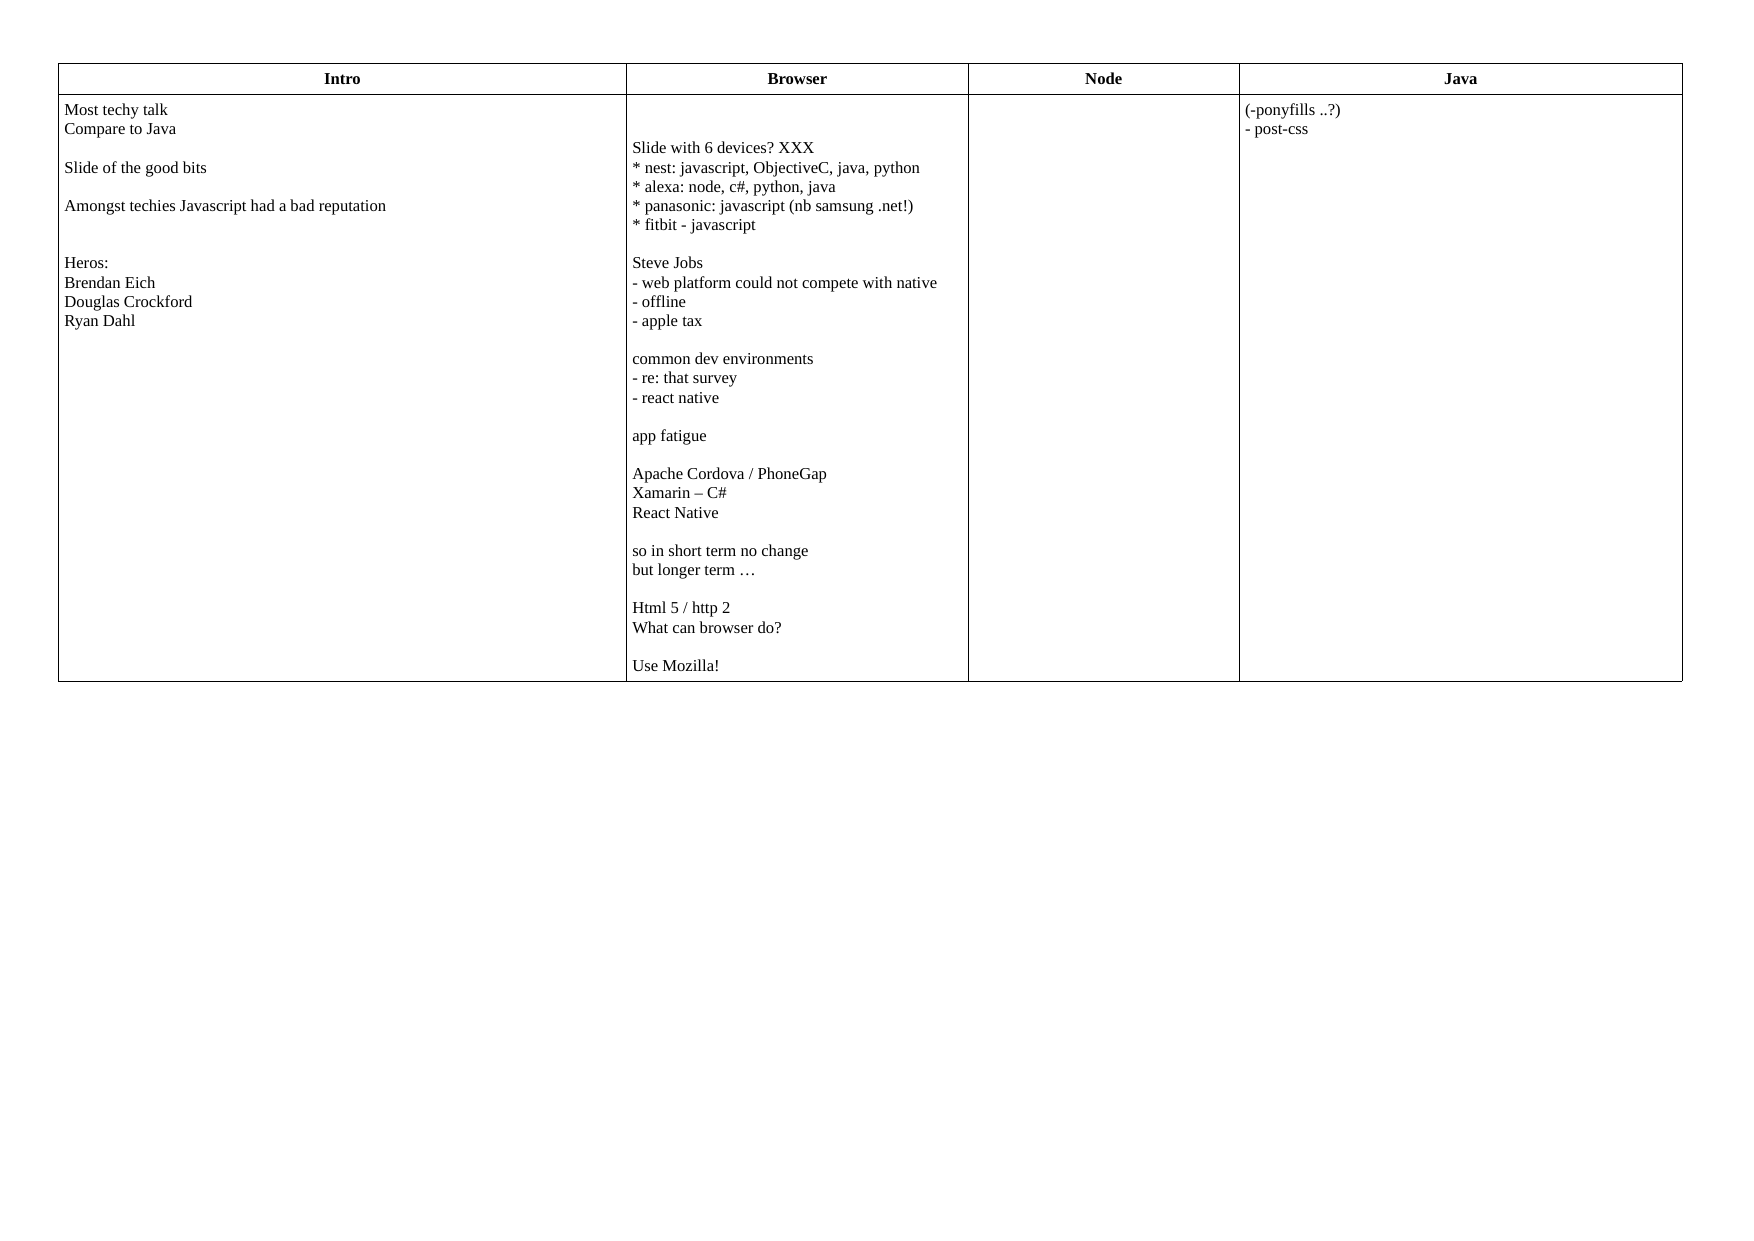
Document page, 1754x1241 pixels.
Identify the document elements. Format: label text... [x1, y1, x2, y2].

table_cell (-ponyfills ..?) - post-css [1240, 95, 1682, 681]
table_header Node [969, 64, 1239, 94]
table_header Intro [59, 64, 626, 94]
table_cell [969, 95, 1239, 681]
table_header Java [1240, 64, 1682, 94]
table_cell Most techy talk Compare to Java Slide of the good bits Amongst techies Javascript had a bad reputation Heros: Brendan Eich Douglas Crockford Ryan Dahl [59, 95, 626, 681]
table_cell Slide with 6 devices? XXX * nest: javascript, ObjectiveC, java, python * alexa: node, c#, python, java * panasonic: javascript (nb samsung .net!) * fitbit - javascript Steve Jobs - web platform could not compete with native - offline - apple tax common dev environments - re: that survey - react native app fatigue Apache Cordova / PhoneGap Xamarin – C# React Native so in short term no change but longer term … Html 5 / http 2 What can browser do? Use Mozilla! [627, 95, 968, 681]
table_header Browser [627, 64, 968, 94]
